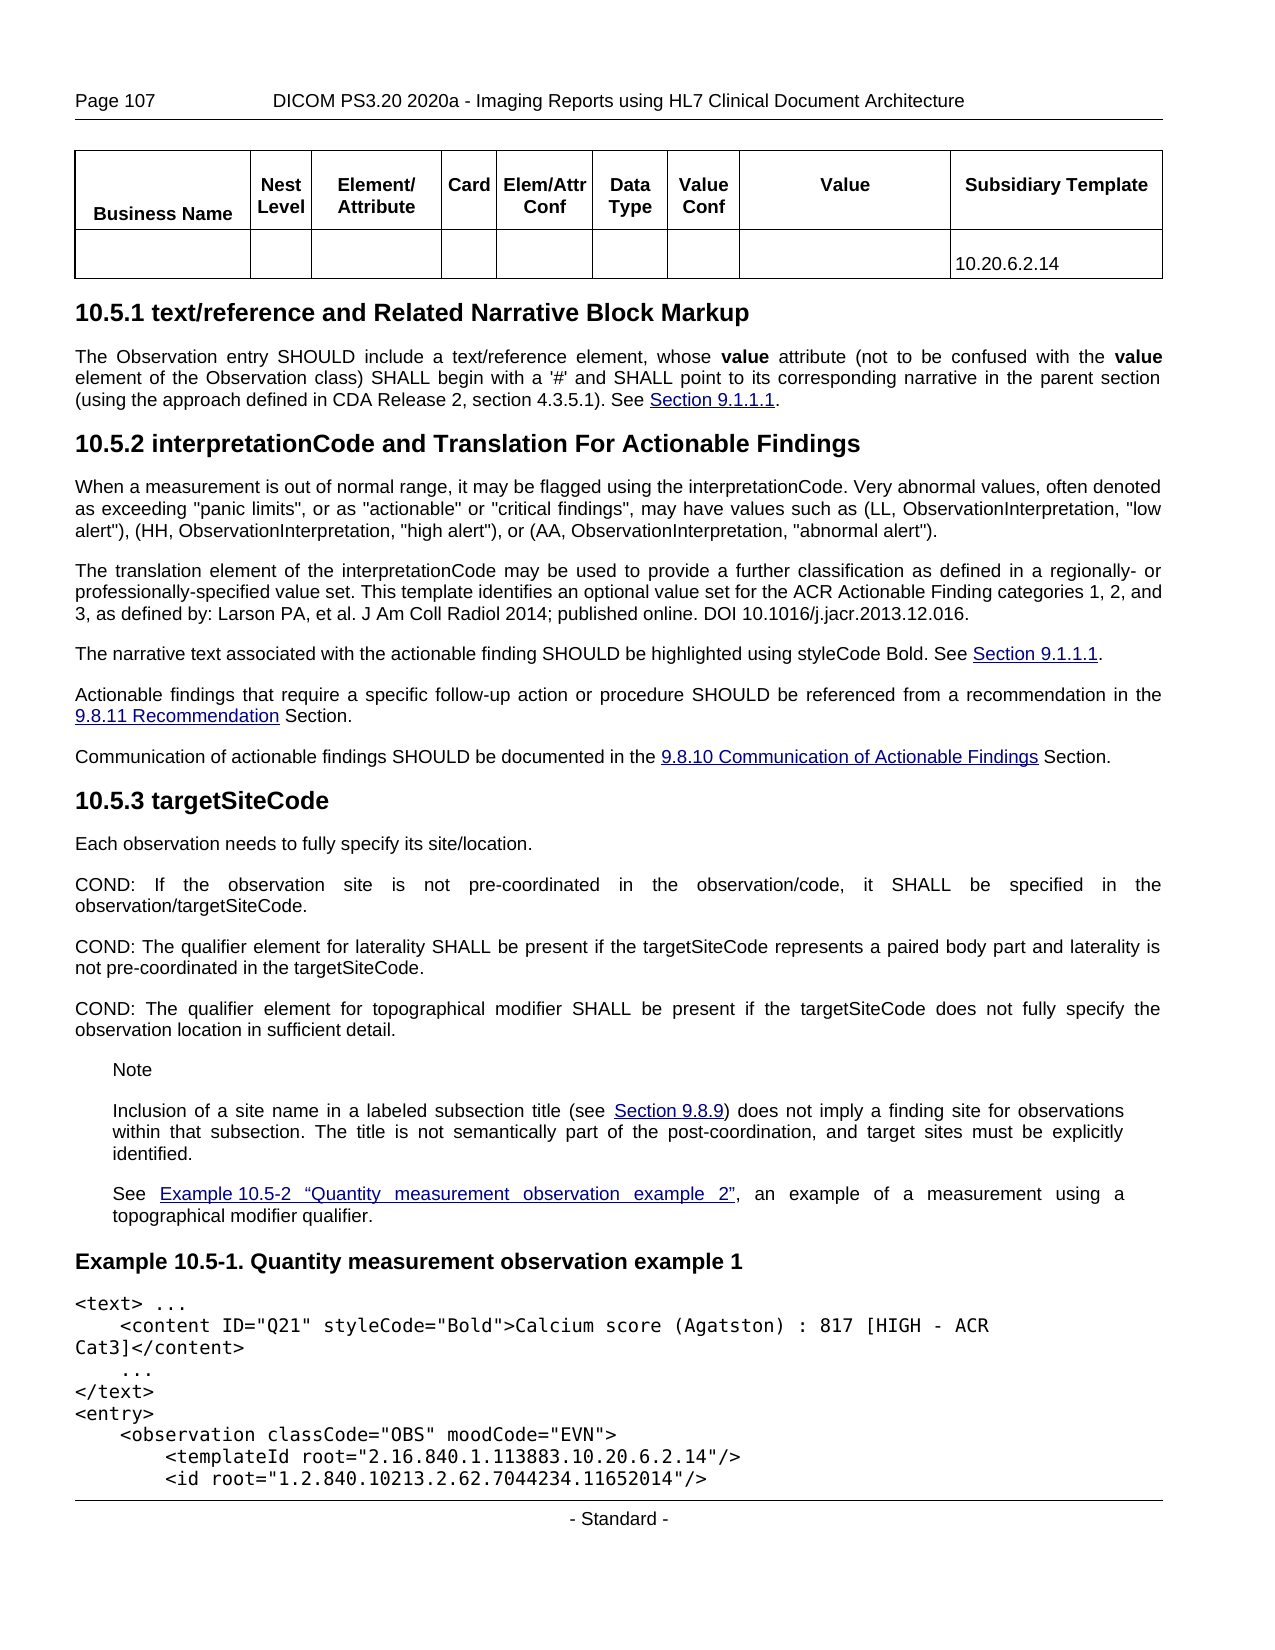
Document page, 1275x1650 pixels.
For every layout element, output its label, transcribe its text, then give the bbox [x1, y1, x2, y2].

text The narrative text associated with the actionable finding SHOULD be highlighted using styleCode Bold. See Section 9.1.1.1. [75, 643, 1162, 665]
table_header Data Type [593, 151, 667, 228]
table_cell [740, 230, 950, 278]
text COND: If the observation site is not pre-coordinated in the observation/code, it SHALL be specified in the observation/targetSiteCode. [75, 873, 1162, 917]
text 10.5.2 interpretationCode and Translation For Actionable Findings [75, 429, 1162, 458]
text 10.5.3 targetSiteCode [75, 786, 1162, 814]
text The Observation entry SHOULD include a text/reference element, whose value attribute (not to be confused with the value element of the Observation class) SHALL begin with a '#' and SHALL point to its corresponding narrative in the parent section (using the approach defined in CDA Release 2, section 4.3.5.1). See Section 9.1.1.1. [75, 345, 1162, 410]
table_header Elem/Attr Conf [497, 151, 592, 228]
text See Example 10.5-2 “Quantity measurement observation example 2”, an example of a measurement using a topographical modifier qualifier. [112, 1183, 1125, 1226]
table_header Card [442, 151, 496, 228]
text Communication of actionable findings SHOULD be documented in the 9.8.10 Communication of Actionable Findings Section. [75, 745, 1162, 767]
table_cell [76, 230, 250, 278]
text Each observation needs to fully specify its site/location. [75, 833, 1162, 855]
table_cell [668, 230, 739, 278]
table_header Value [740, 151, 950, 228]
table_cell [497, 230, 592, 278]
table_cell [251, 230, 311, 278]
table_cell [593, 230, 667, 278]
text Inclusion of a site name in a labeled subsection title (see Section 9.8.9) does not imply a finding site for observations within that subsection. The title is not semantically part of the post-coordination, and target sites must be explicitly identified. [112, 1099, 1125, 1164]
text When a measurement is out of normal range, it may be flagged using the interpretationCode. Very abnormal values, often denoted as exceeding "panic limits", or as "actionable" or "critical findings", may have values such as (LL, ObservationInterpretation, "low alert"), (HH, ObservationInterpretation, "high alert"), or (AA, ObservationInterpretation, "abnormal alert"). [75, 476, 1162, 541]
table_header Business Name [76, 151, 250, 228]
text Note [112, 1059, 1125, 1081]
text Actionable findings that require a specific follow-up action or procedure SHOULD be referenced from a recommendation in the 9.8.11 Recommendation Section. [75, 683, 1162, 727]
text <text> ... <content ID="Q21" styleCode="Bold">Calcium score (Agatston) : 817 [HIGH - ACR Cat3]</content> ... </text> <entry> <observation classCode="OBS" moodCode="EVN"> <templateId root="2.16.840.1.113883.10.20.6.2.14"/> <id root="1.2.840.10213.2.62.7044234.11652014"/> [75, 1293, 1162, 1490]
table_header Element/​Attribute [312, 151, 441, 228]
table_cell [312, 230, 441, 278]
table_cell 10.20.6.2.14 [951, 230, 1162, 278]
text 10.5.1 text/reference and Related Narrative Block Markup [75, 298, 1162, 327]
text The translation element of the interpretationCode may be used to provide a further classification as defined in a regionally- or professionally-specified value set. This template identifies an optional value set for the ACR Actionable Finding categories 1, 2, and 3, as defined by: Larson PA, et al. J Am Coll Radiol 2014; published online. DOI 10.1016/j.jacr.2013.12.016. [75, 560, 1162, 624]
text COND: The qualifier element for laterality SHALL be present if the targetSiteCode represents a paired body part and laterality is not pre-coordinated in the targetSiteCode. [75, 935, 1162, 978]
text Example 10.5-1. Quantity measurement observation example 1 [75, 1248, 1162, 1274]
table_header Nest Level [251, 151, 311, 228]
table_header Subsidiary Template [951, 151, 1162, 228]
table_header Value Conf [668, 151, 739, 228]
table_cell [442, 230, 496, 278]
text COND: The qualifier element for topographical modifier SHALL be present if the targetSiteCode does not fully specify the observation location in sufficient detail. [75, 997, 1162, 1040]
